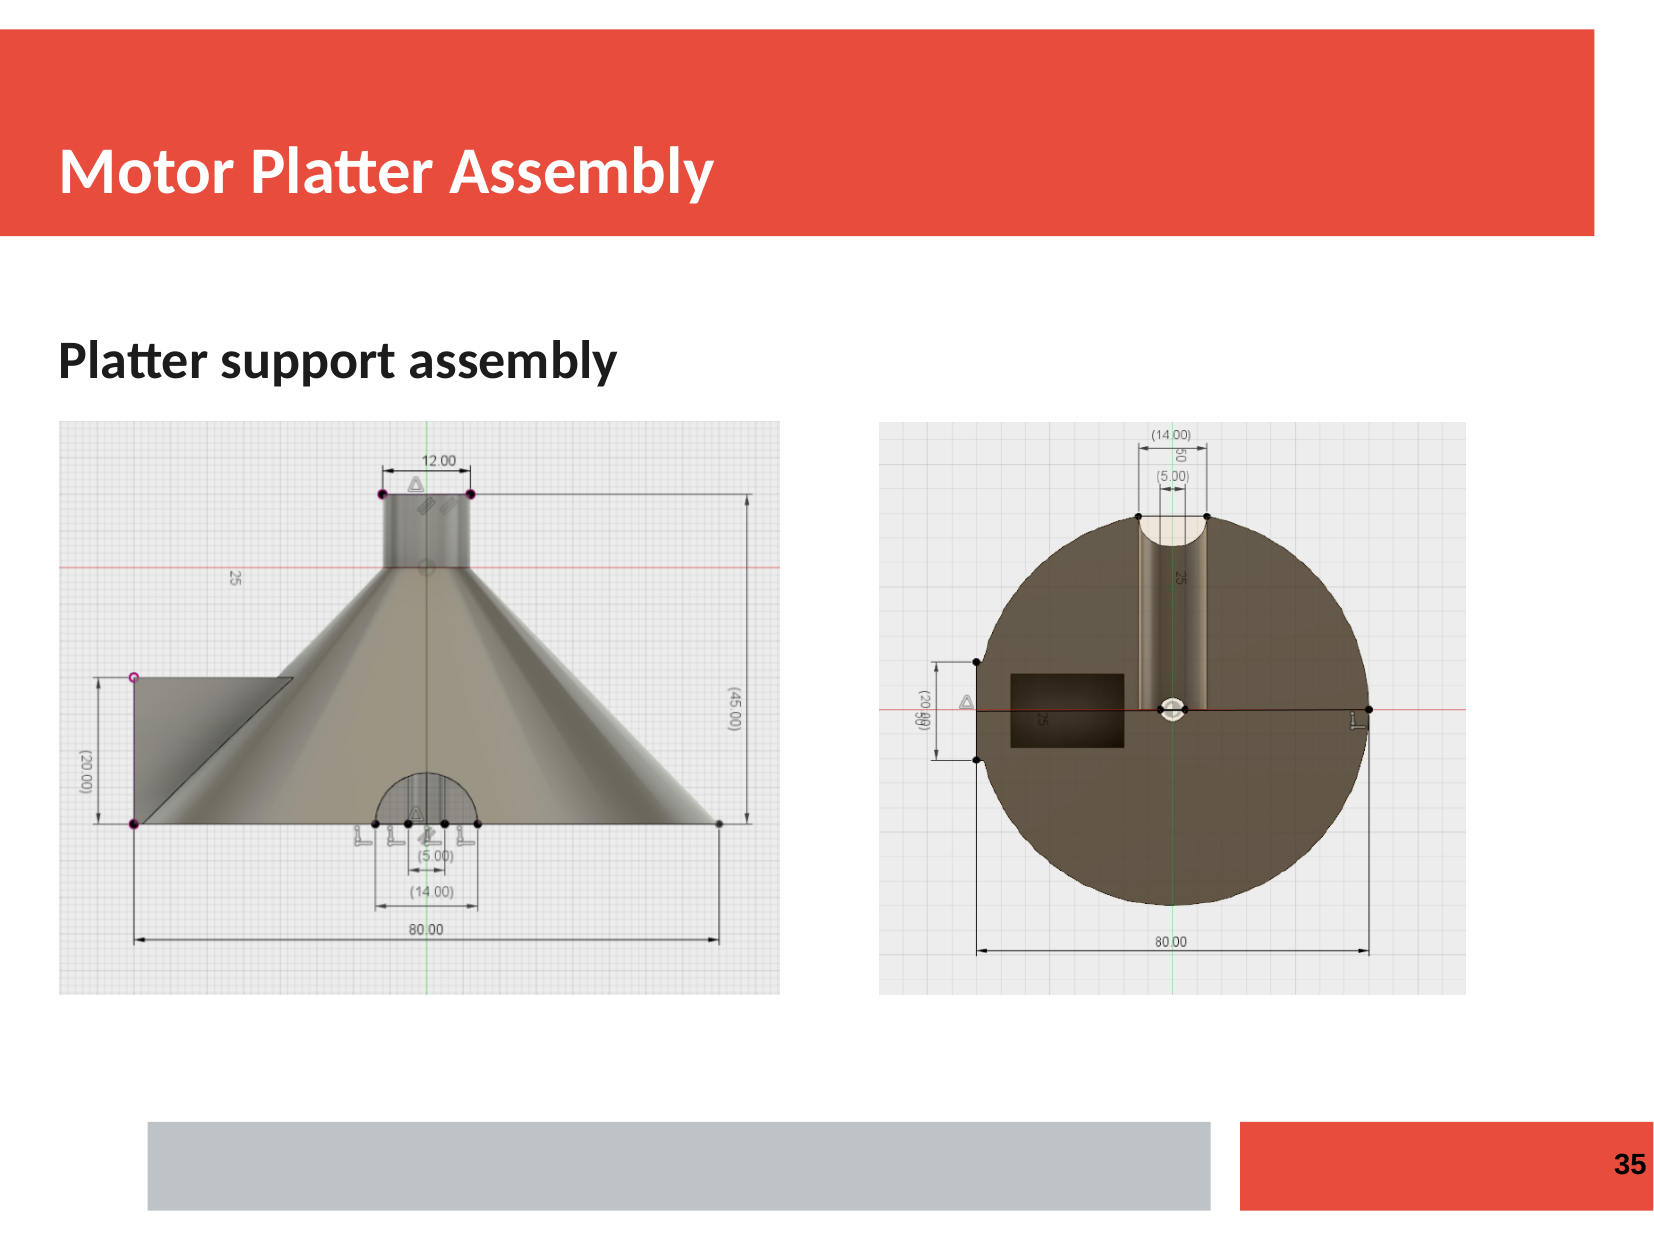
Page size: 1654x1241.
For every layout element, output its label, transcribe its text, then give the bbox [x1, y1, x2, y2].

slide_number [1547, 1145, 1647, 1241]
picture [59, 421, 780, 995]
picture [879, 422, 1466, 995]
text_box Platter support assembly [58, 324, 1565, 1093]
text_box Motor Platter Assembly [58, 58, 1595, 207]
